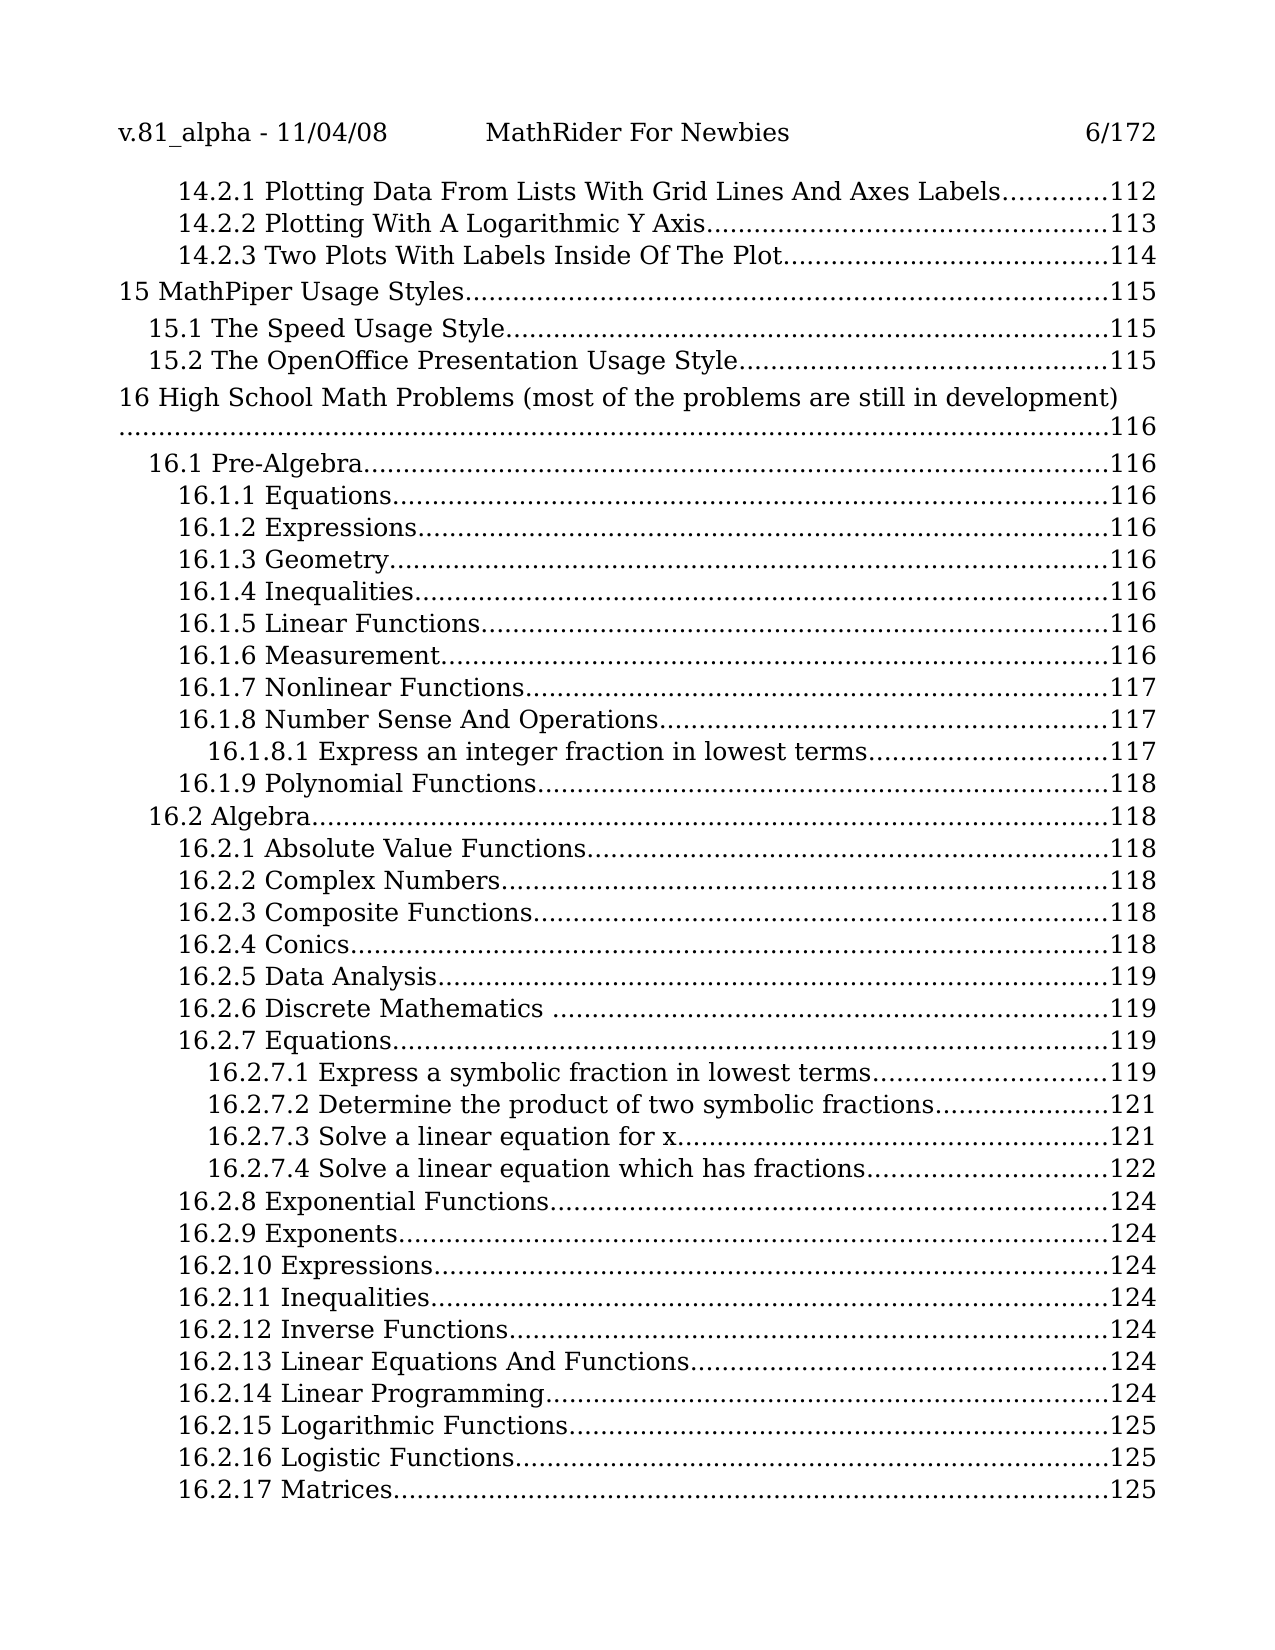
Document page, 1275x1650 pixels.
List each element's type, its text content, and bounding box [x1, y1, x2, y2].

text 16.2.3 Composite Functions 118 [177, 898, 1157, 927]
text 16.2.7 Equations 119 [177, 1026, 1157, 1056]
text 16.1.8.1 Express an integer fraction in lowest terms 117 [207, 738, 1157, 767]
text 16.1.2 Expressions 116 [177, 513, 1157, 542]
text 15.1 The Speed Usage Style 115 [148, 314, 1157, 343]
text 16.2.10 Expressions 124 [177, 1251, 1157, 1280]
text 16.2.7.3 Solve a linear equation for x 121 [207, 1123, 1157, 1152]
text 16.1.9 Polynomial Functions 118 [177, 770, 1157, 799]
text 16.2.17 Matrices 125 [177, 1476, 1157, 1505]
text 16.1.8 Number Sense And Operations 117 [177, 706, 1157, 735]
text 16.2.14 Linear Programming 124 [177, 1379, 1157, 1408]
text 16.1 Pre-Algebra 116 [148, 449, 1157, 478]
text 16.2.6 Discrete Mathematics 119 [177, 994, 1157, 1023]
text 16.1.5 Linear Functions 116 [177, 609, 1157, 638]
text 16.1.6 Measurement 116 [177, 641, 1157, 671]
text 16.2.5 Data Analysis 119 [177, 962, 1157, 991]
text 16.1.3 Geometry 116 [177, 545, 1157, 574]
text 16.2 Algebra 118 [148, 802, 1157, 831]
text 15.2 The OpenOffice Presentation Usage Style 115 [148, 346, 1157, 376]
text 16.2.2 Complex Numbers 118 [177, 866, 1157, 895]
text 16.2.16 Logistic Functions 125 [177, 1443, 1157, 1473]
text 15 MathPiper Usage Styles 115 [118, 278, 1157, 307]
text 16.2.8 Exponential Functions 124 [177, 1187, 1157, 1216]
text 16.2.4 Conics 118 [177, 930, 1157, 959]
text 16.2.15 Logarithmic Functions 125 [177, 1411, 1157, 1441]
text 16.2.7.1 Express a symbolic fraction in lowest terms 119 [207, 1058, 1157, 1088]
text 16.1.7 Nonlinear Functions 117 [177, 673, 1157, 703]
text 16.2.13 Linear Equations And Functions 124 [177, 1347, 1157, 1376]
text 16.2.9 Exponents 124 [177, 1219, 1157, 1248]
text 16 High School Math Problems (most of the problems are still in development) 116 [118, 383, 1157, 441]
text 14.2.1 Plotting Data From Lists With Grid Lines And Axes Labels 112 [177, 177, 1157, 206]
text 16.2.1 Absolute Value Functions 118 [177, 834, 1157, 863]
text 14.2.2 Plotting With A Logarithmic Y Axis 113 [177, 209, 1157, 238]
text 16.2.7.4 Solve a linear equation which has fractions 122 [207, 1155, 1157, 1184]
text 16.2.7.2 Determine the product of two symbolic fractions 121 [207, 1091, 1157, 1120]
text 16.1.4 Inequalities 116 [177, 577, 1157, 606]
text 16.1.1 Equations 116 [177, 481, 1157, 510]
text 16.2.11 Inequalities 124 [177, 1283, 1157, 1312]
text 16.2.12 Inverse Functions 124 [177, 1315, 1157, 1344]
text 14.2.3 Two Plots With Labels Inside Of The Plot 114 [177, 241, 1157, 270]
